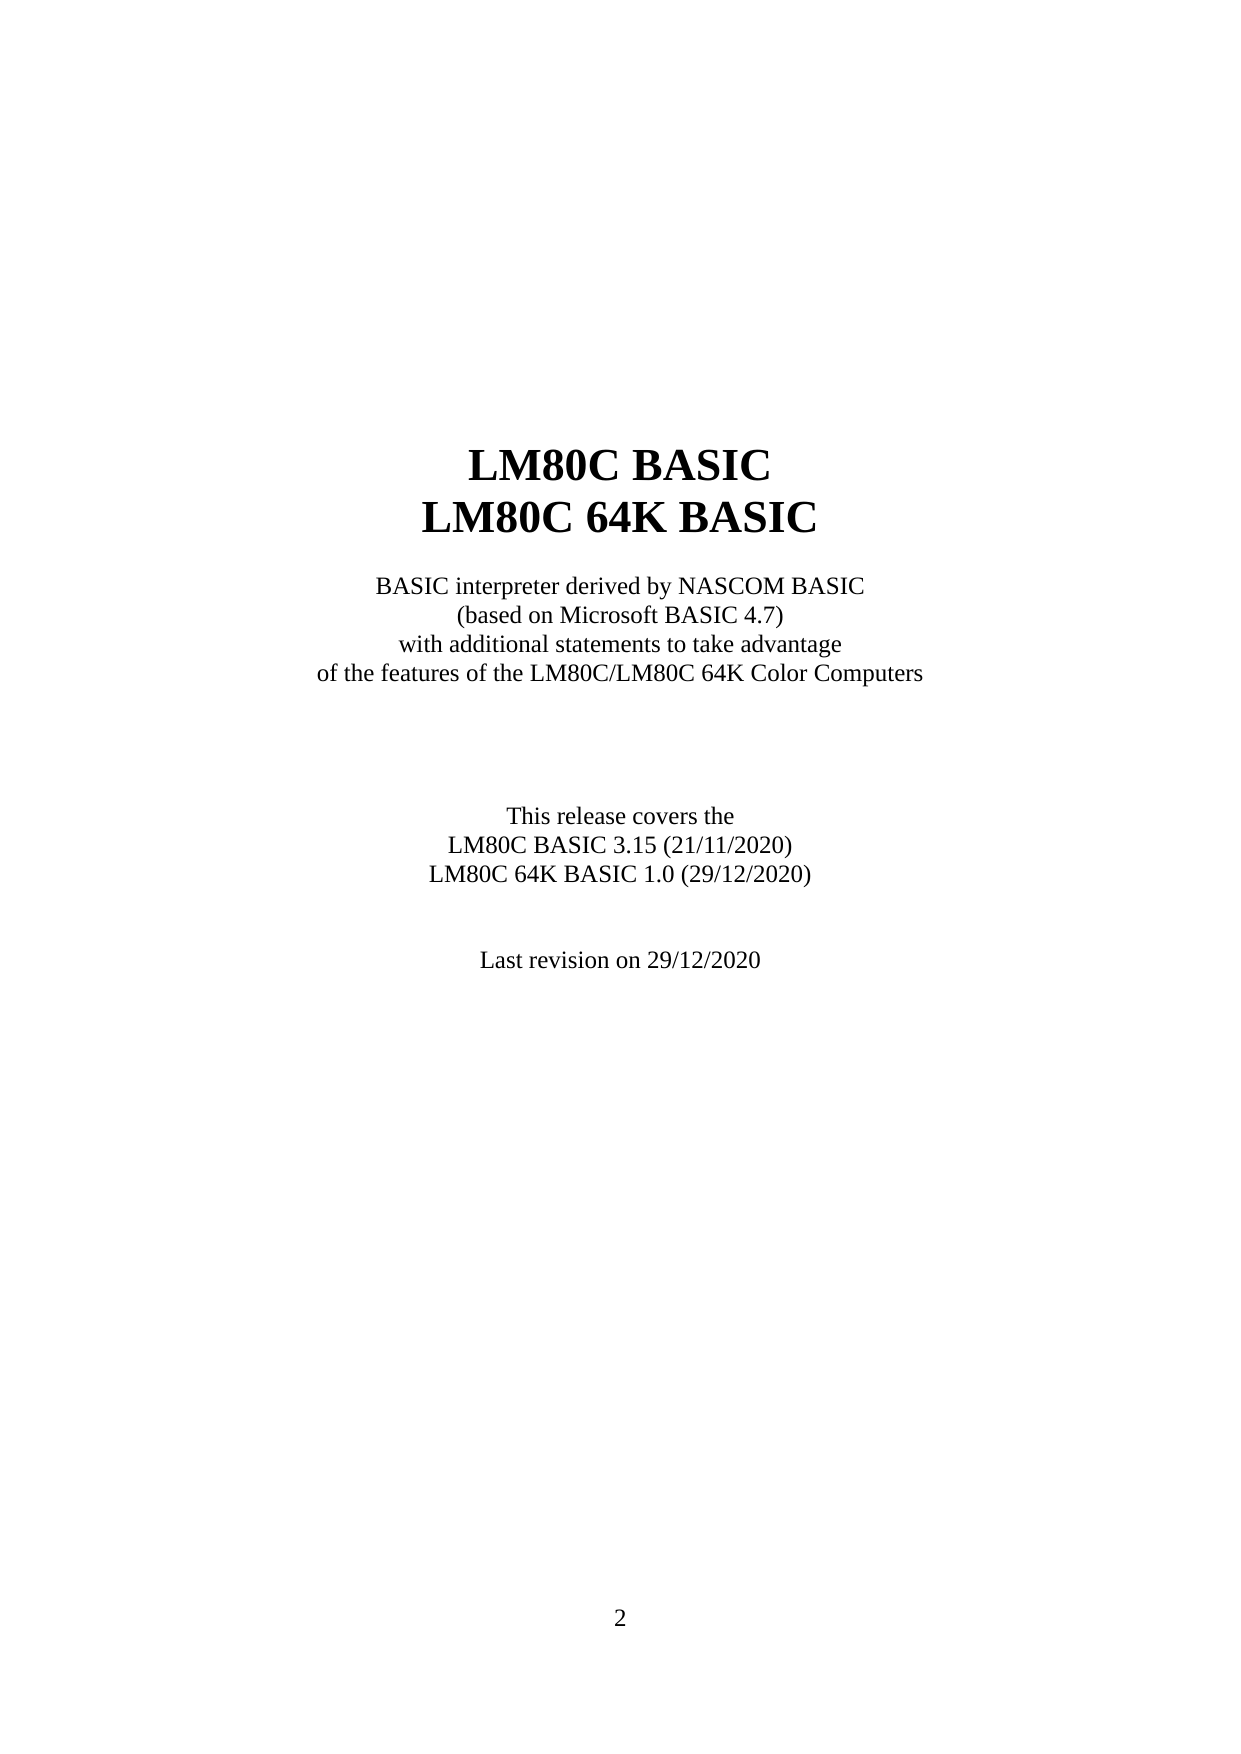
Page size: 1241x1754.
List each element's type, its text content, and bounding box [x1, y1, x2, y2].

text LM80C 64K BASIC 1.0 (29/12/2020) [121, 859, 1119, 888]
text LM80C BASIC 3.15 (21/11/2020) [121, 830, 1119, 859]
text (based on Microsoft BASIC 4.7) [121, 600, 1119, 629]
text BASIC interpreter derived by NASCOM BASIC [121, 571, 1119, 600]
text of the features of the LM80C/LM80C 64K Color Computers [121, 658, 1119, 686]
text with additional statements to take advantage [121, 629, 1119, 658]
text Last revision on 29/12/2020 [121, 945, 1119, 974]
text LM80C BASIC [121, 437, 1119, 490]
text LM80C 64K BASIC [121, 490, 1119, 543]
text This release covers the [121, 801, 1119, 830]
